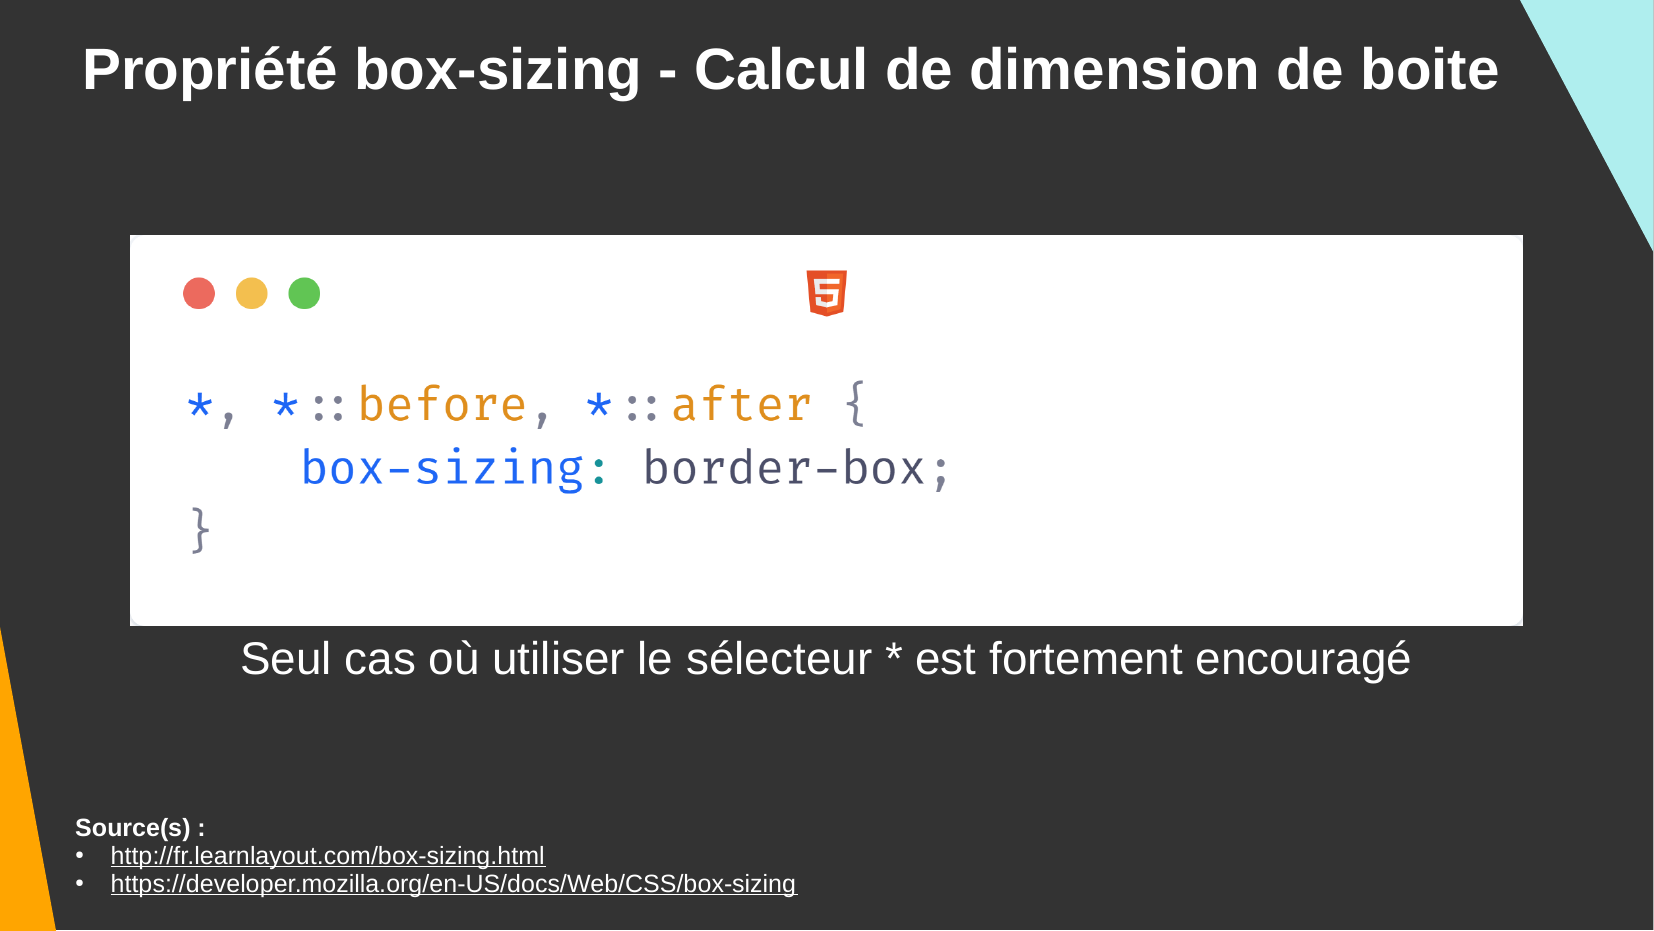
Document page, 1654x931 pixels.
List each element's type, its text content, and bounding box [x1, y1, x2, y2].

text_box Seul cas où utiliser le sélecteur * est fortement encouragé [124, 625, 1530, 709]
title Propriété box-sizing - Calcul de dimension de boite [82, 37, 1571, 107]
text_box [1520, 0, 1654, 254]
text_box [0, 627, 57, 931]
picture [130, 235, 1523, 626]
text_box Source(s) : http://fr.learnlayout.com/box-sizing.html https://developer.mozilla.org/en-US/docs/Web/CSS/box-sizing [60, 806, 1546, 906]
